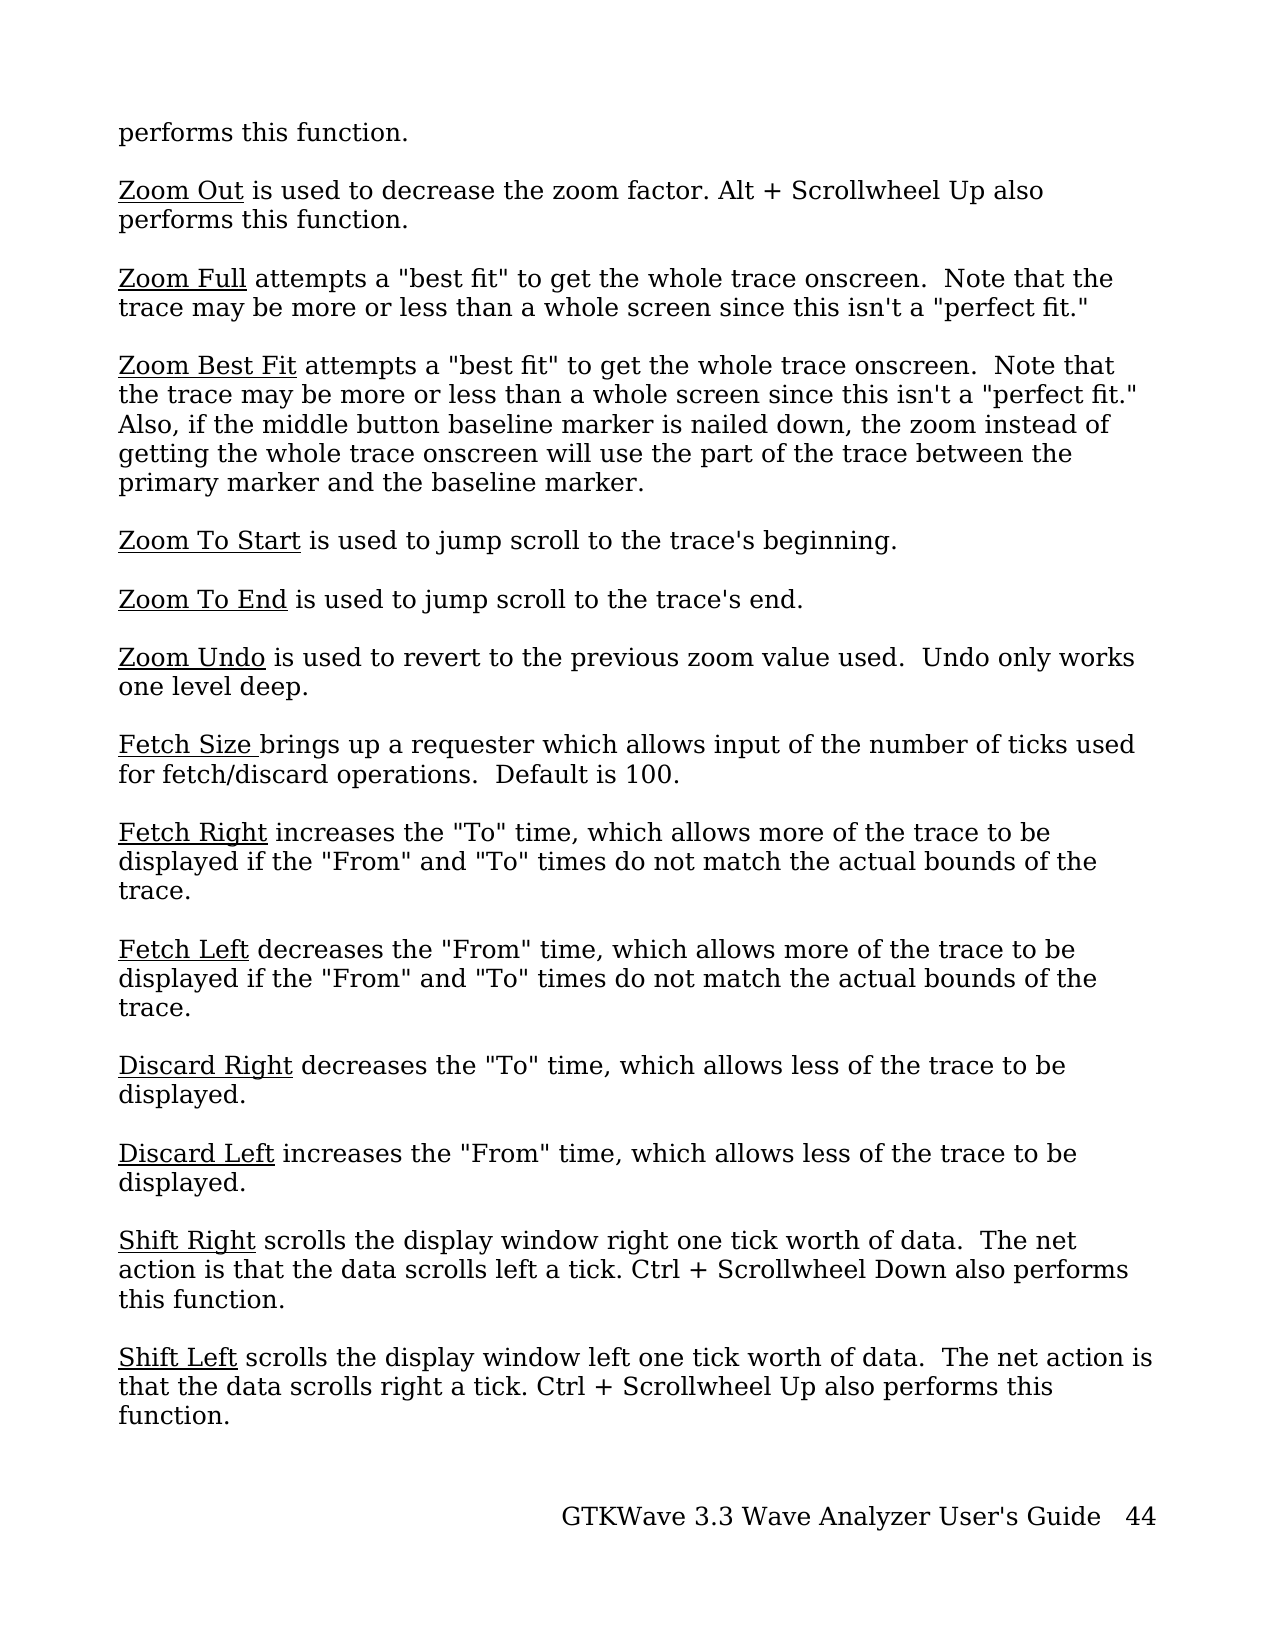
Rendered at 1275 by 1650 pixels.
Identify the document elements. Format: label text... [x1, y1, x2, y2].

text Zoom Best Fit attempts a "best fit" to get the whole trace onscreen. Note that the trace may be more or less than a whole screen since this isn't a "perfect fit." Also, if the middle button baseline marker is nailed down, the zoom instead of getting the whole trace onscreen will use the part of the trace between the primary marker and the baseline marker. [118, 351, 1157, 497]
text Zoom To Start is used to jump scroll to the trace's beginning. [118, 526, 1157, 556]
text Fetch Size brings up a requester which allows input of the number of ticks used for fetch/discard operations. Default is 100. [118, 731, 1157, 789]
text Zoom Undo is used to revert to the previous zoom value used. Undo only works one level deep. [118, 643, 1157, 701]
text Zoom Out is used to decrease the zoom factor. Alt + Scrollwheel Up also performs this function. [118, 176, 1157, 235]
text Fetch Right increases the "To" time, which allows more of the trace to be displayed if the "From" and "To" times do not match the actual bounds of the trace. [118, 818, 1157, 906]
text Fetch Left decreases the "From" time, which allows more of the trace to be displayed if the "From" and "To" times do not match the actual bounds of the trace. [118, 935, 1157, 1022]
text Shift Right scrolls the display window right one tick worth of data. The net action is that the data scrolls left a tick. Ctrl + Scrollwheel Down also performs this function. [118, 1226, 1157, 1314]
text Zoom To End is used to jump scroll to the trace's end. [118, 585, 1157, 614]
text Zoom Full attempts a "best fit" to get the whole trace onscreen. Note that the trace may be more or less than a whole screen since this isn't a "perfect fit." [118, 264, 1157, 322]
text Discard Left increases the "From" time, which allows less of the trace to be displayed. [118, 1139, 1157, 1197]
text Shift Left scrolls the display window left one tick worth of data. The net action is that the data scrolls right a tick. Ctrl + Scrollwheel Up also performs this function. [118, 1343, 1157, 1431]
text Discard Right decreases the "To" time, which allows less of the trace to be displayed. [118, 1051, 1157, 1110]
text performs this function. [118, 118, 1157, 147]
